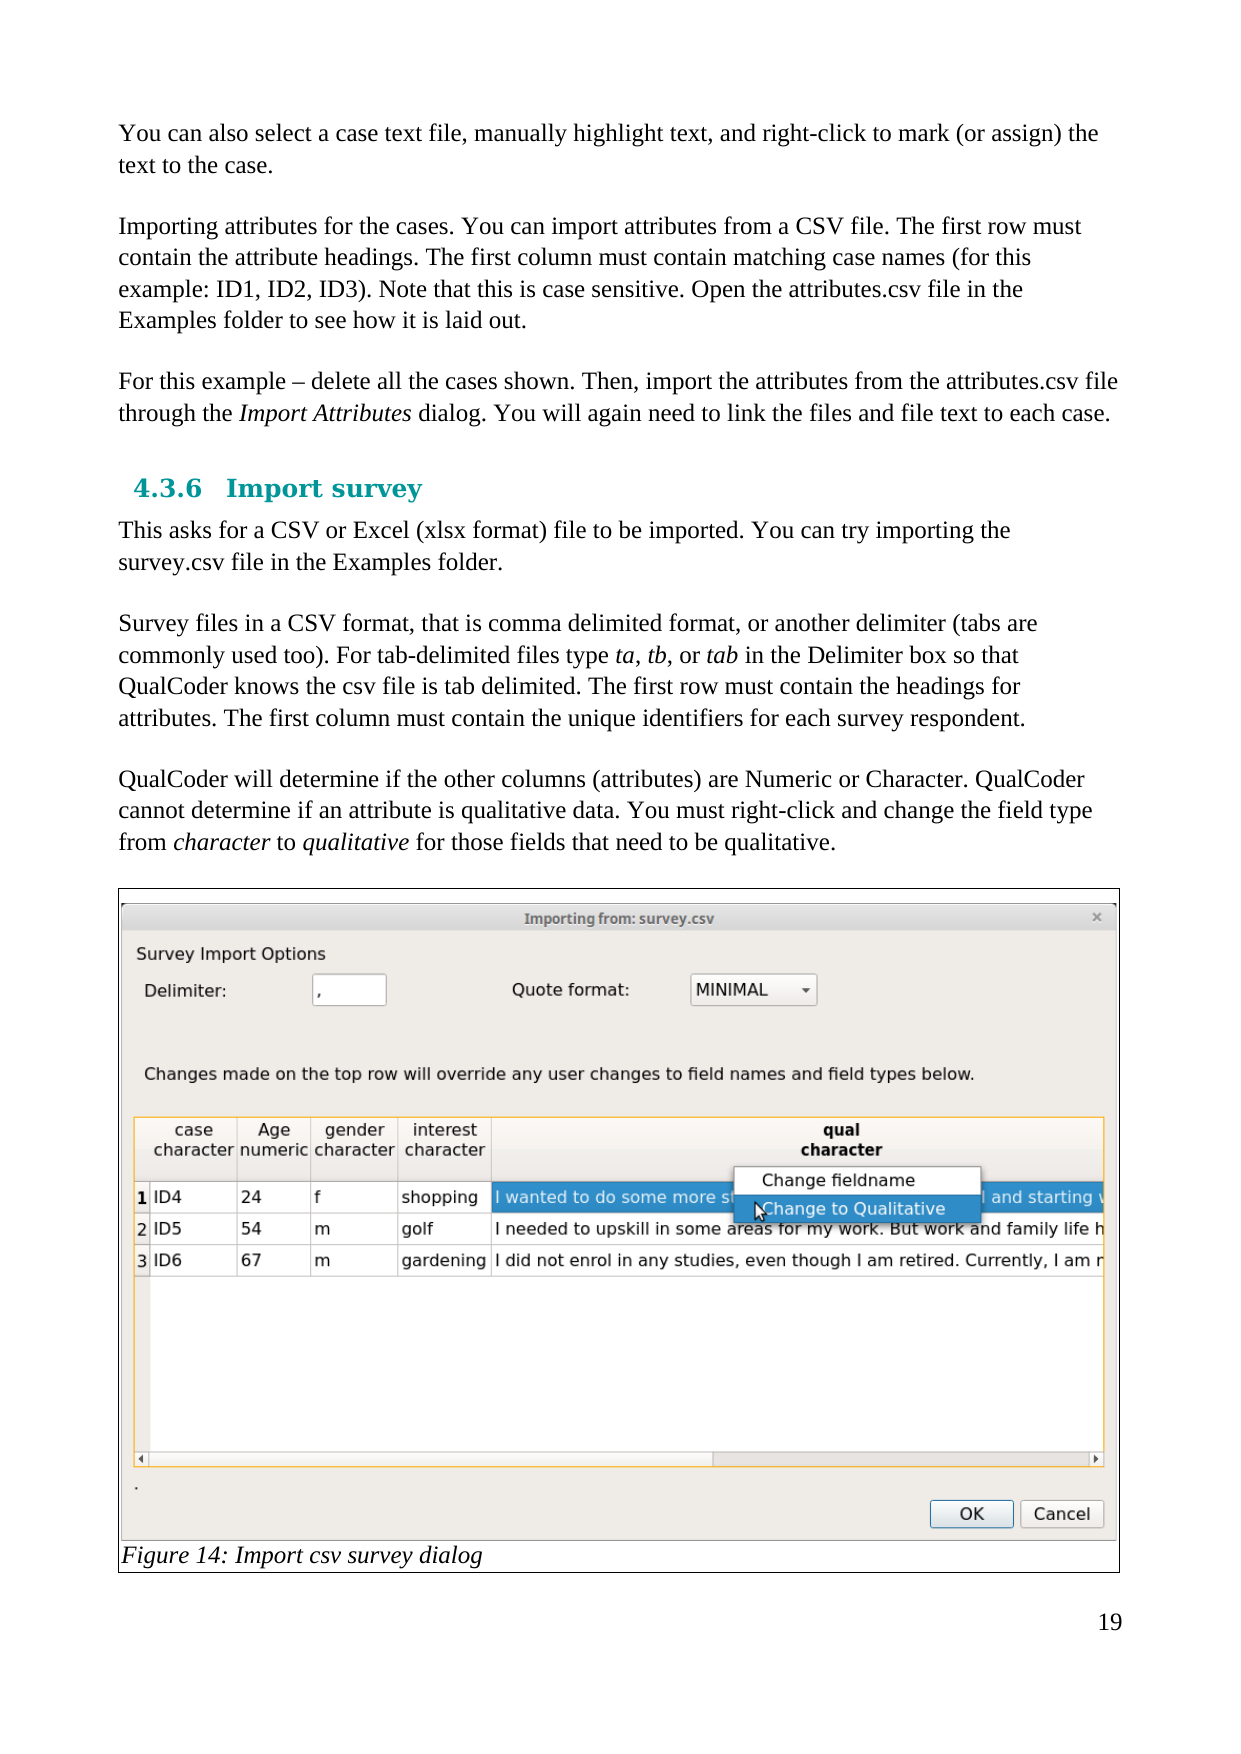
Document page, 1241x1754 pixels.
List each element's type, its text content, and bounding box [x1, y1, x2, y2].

text QualCoder will determine if the other columns (attributes) are Numeric or Character. QualCoder cannot determine if an attribute is qualitative data. You must right-click and change the field type from character to qualitative for those fields that need to be qualitative. [118, 764, 1122, 856]
text You can also select a case text file, manually highlight text, and right-click to mark (or assign) the text to the case. [118, 118, 1122, 178]
picture [121, 903, 1117, 1541]
subtitle Import survey [124, 474, 1122, 503]
text Figure 14: Import csv survey dialog [121, 1541, 1116, 1569]
text This asks for a CSV or Excel (xlsx format) file to be imported. You can try importing the survey.csv file in the Examples folder. [118, 516, 1122, 576]
text For this example – delete all the cases shown. Then, import the attributes from the attributes.csv file through the Import Attributes dialog. You will again need to link the files and file text to each case. [118, 366, 1122, 427]
text Importing attributes for the cases. You can import attributes from a CSV file. The first row must contain the attribute headings. The first column must contain matching case names (for this example: ID1, ID2, ID3). Note that this is case sensitive. Open the attributes.csv file in the Examples folder to see how it is laid out. [118, 211, 1122, 334]
text Survey files in a CSV format, that is comma delimited format, or another delimiter (tabs are commonly used too). For tab-delimited files type ta, tb, or tab in the Delimiter box so that QualCoder knows the csv file is tab delimited. The first row must contain the headings for attributes. The first column must contain the unique identifiers for each survey respondent. [118, 608, 1122, 732]
